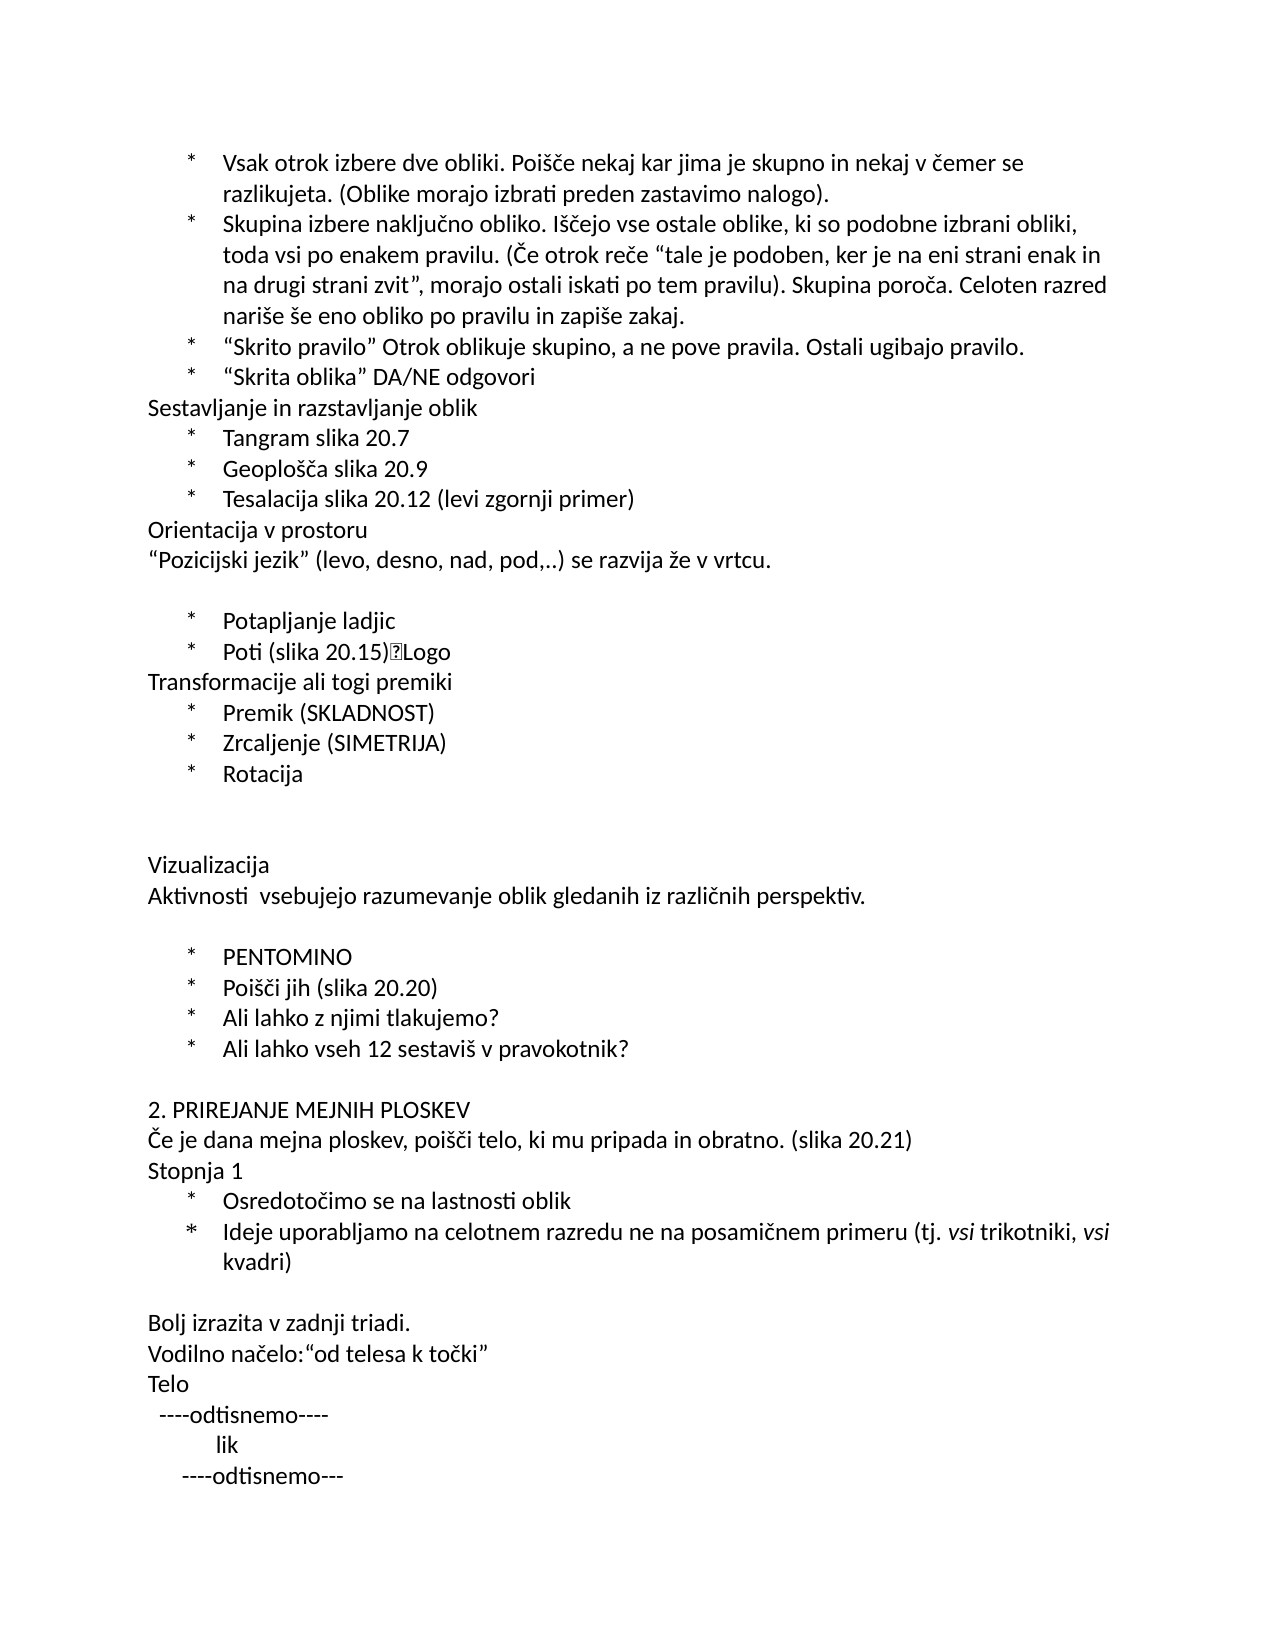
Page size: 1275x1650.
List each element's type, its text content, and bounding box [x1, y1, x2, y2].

list Ideje uporabljamo na celotnem razredu ne na posamičnem primeru (tj. vsi trikotniki, vsi kvadri) [185, 1216, 1127, 1277]
text Transformacije ali togi premiki [148, 666, 1127, 697]
text Če je dana mejna ploskev, poišči telo, ki mu pripada in obratno. (slika 20.21) [148, 1124, 1127, 1155]
text ----odtisnemo--- [148, 1460, 1127, 1491]
text 2. PRIREJANJE MEJNIH PLOSKEV [148, 1094, 1127, 1124]
text Sestavljanje in razstavljanje oblik [148, 392, 1127, 422]
text Bolj izrazita v zadnji triadi. [148, 1307, 1127, 1338]
list “Skrita oblika” DA/NE odgovori [185, 361, 1127, 392]
list Skupina izbere naključno obliko. Iščejo vse ostale oblike, ki so podobne izbrani obliki, toda vsi po enakem pravilu. (Če otrok reče “tale je podoben, ker je na eni strani enak in na drugi strani zvit”, morajo ostali iskati po tem pravilu). Skupina poroča. Celoten razred nariše še eno obliko po pravilu in zapiše zakaj. [185, 209, 1127, 331]
text Aktivnosti vsebujejo razumevanje oblik gledanih iz različnih perspektiv. [148, 880, 1127, 911]
list Potapljanje ladjic [185, 605, 1127, 636]
list Tesalacija slika 20.12 (levi zgornji primer) [185, 483, 1127, 514]
list Premik (SKLADNOST) [185, 697, 1127, 727]
list Rotacija [185, 758, 1127, 788]
text Vodilno načelo:“od telesa k točki” [148, 1338, 1127, 1368]
list Geoplošča slika 20.9 [185, 453, 1127, 483]
list Vsak otrok izbere dve obliki. Poišče nekaj kar jima je skupno in nekaj v čemer se razlikujeta. (Oblike morajo izbrati preden zastavimo nalogo). [185, 148, 1127, 209]
list Poti (slika 20.15)Logo [185, 636, 1127, 666]
list Ali lahko vseh 12 sestaviš v pravokotnik? [185, 1033, 1127, 1063]
list PENTOMINO [185, 941, 1127, 972]
list Poišči jih (slika 20.20) [185, 972, 1127, 1002]
list Ali lahko z njimi tlakujemo? [185, 1002, 1127, 1033]
list “Skrito pravilo” Otrok oblikuje skupino, a ne pove pravila. Ostali ugibajo pravilo. [185, 331, 1127, 361]
text Orientacija v prostoru [148, 514, 1127, 544]
text Telo [148, 1368, 1127, 1399]
text “Pozicijski jezik” (levo, desno, nad, pod,..) se razvija že v vrtcu. [148, 544, 1127, 575]
text ----odtisnemo---- [148, 1399, 1127, 1429]
list Zrcaljenje (SIMETRIJA) [185, 727, 1127, 758]
list Osredotočimo se na lastnosti oblik [185, 1185, 1127, 1216]
text Stopnja 1 [148, 1155, 1127, 1185]
text lik [148, 1429, 1127, 1460]
text Vizualizacija [148, 849, 1127, 880]
list Tangram slika 20.7 [185, 422, 1127, 453]
